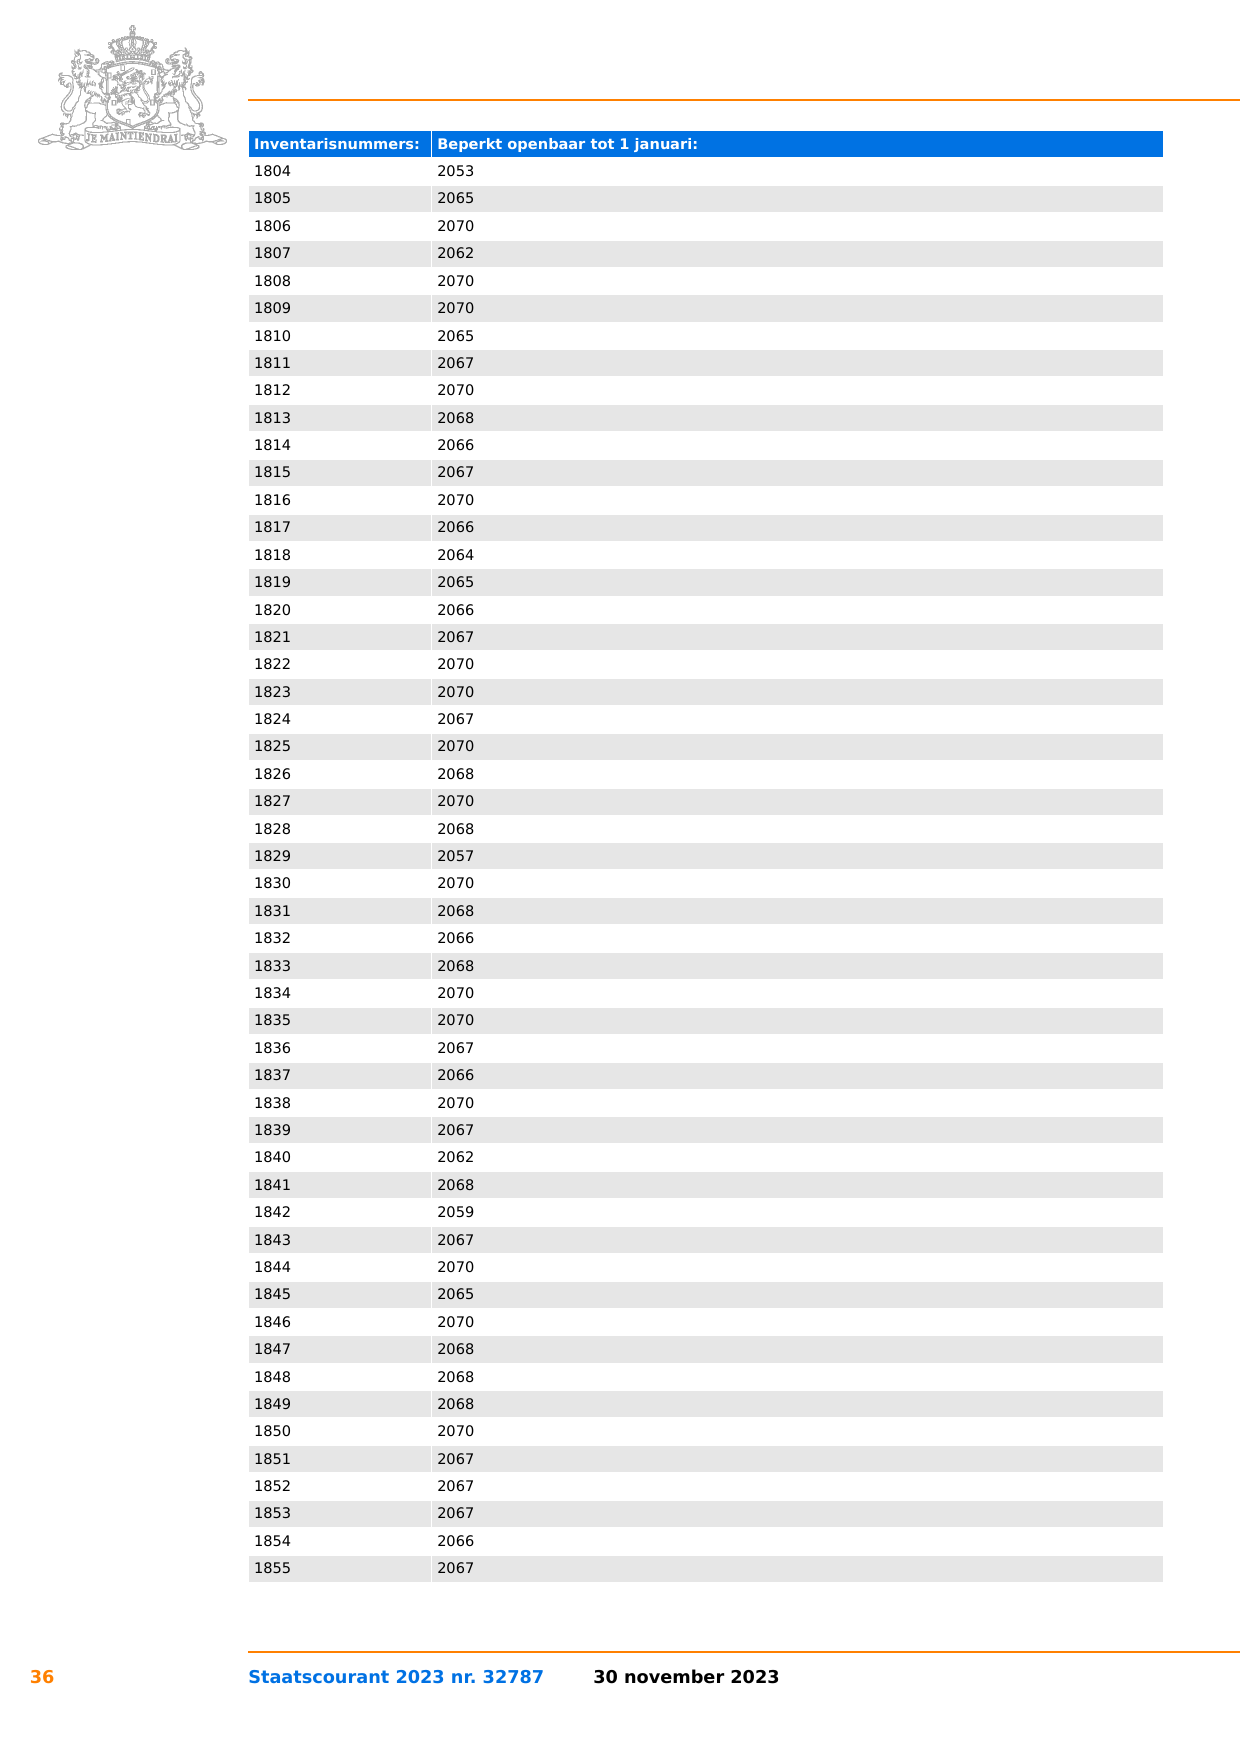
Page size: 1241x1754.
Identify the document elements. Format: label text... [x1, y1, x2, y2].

table_cell 1834 [249, 980, 431, 1007]
table_cell 1809 [249, 295, 431, 322]
table_cell 1820 [249, 597, 431, 623]
table_cell 1843 [249, 1227, 431, 1253]
table_cell 2053 [432, 158, 1163, 185]
table_cell 1808 [249, 268, 431, 294]
table_cell 2070 [432, 1309, 1163, 1335]
table_cell 1828 [249, 816, 431, 842]
table_cell 2065 [432, 1282, 1163, 1308]
table_cell 2068 [432, 1391, 1163, 1417]
table_cell 1840 [249, 1145, 431, 1171]
table_cell 2062 [432, 241, 1163, 267]
table_cell 2066 [432, 925, 1163, 952]
table_cell 2067 [432, 1227, 1163, 1253]
table_cell 2070 [432, 1008, 1163, 1034]
table_cell 1827 [249, 789, 431, 815]
table_cell 1806 [249, 213, 431, 239]
table_cell 2067 [432, 1117, 1163, 1143]
table_cell 1830 [249, 871, 431, 897]
table_cell 1829 [249, 843, 431, 869]
table_cell 2067 [432, 1035, 1163, 1061]
table_cell 1815 [249, 460, 431, 486]
table_cell 1855 [249, 1556, 431, 1582]
table_header Inventarisnummers: [249, 131, 431, 157]
table_cell 2068 [432, 1336, 1163, 1363]
table_cell 2067 [432, 624, 1163, 650]
table_cell 1845 [249, 1282, 431, 1308]
table_cell 1824 [249, 706, 431, 733]
table_cell 1811 [249, 350, 431, 376]
table_cell 1839 [249, 1117, 431, 1143]
table_cell 1836 [249, 1035, 431, 1061]
table_cell 2067 [432, 350, 1163, 376]
table_cell 1818 [249, 542, 431, 568]
table_cell 1835 [249, 1008, 431, 1034]
table_cell 2070 [432, 213, 1163, 239]
table_cell 1819 [249, 569, 431, 596]
table_cell 2070 [432, 268, 1163, 294]
table_cell 2065 [432, 186, 1163, 212]
table_cell 2065 [432, 323, 1163, 349]
table_cell 2070 [432, 1254, 1163, 1281]
table_cell 1812 [249, 378, 431, 404]
table_cell 2068 [432, 1172, 1163, 1198]
table_cell 1850 [249, 1419, 431, 1445]
table_cell 2068 [432, 953, 1163, 979]
table_cell 2070 [432, 679, 1163, 705]
table_cell 2066 [432, 515, 1163, 541]
table_cell 2059 [432, 1199, 1163, 1226]
table_cell 1844 [249, 1254, 431, 1281]
table_cell 1831 [249, 898, 431, 924]
table_cell 2068 [432, 816, 1163, 842]
table_cell 1817 [249, 515, 431, 541]
table_cell 2066 [432, 432, 1163, 459]
table_cell 2070 [432, 651, 1163, 678]
table_cell 2068 [432, 898, 1163, 924]
table_cell 2062 [432, 1145, 1163, 1171]
table_cell 2067 [432, 1446, 1163, 1472]
table_cell 2067 [432, 1473, 1163, 1500]
table_cell 1814 [249, 432, 431, 459]
table_cell 2068 [432, 761, 1163, 787]
table_cell 2070 [432, 734, 1163, 760]
table_cell 2070 [432, 1419, 1163, 1445]
table_cell 1804 [249, 158, 431, 185]
table_cell 1842 [249, 1199, 431, 1226]
table_cell 2070 [432, 487, 1163, 513]
table_header Beperkt openbaar tot 1 januari: [432, 131, 1163, 157]
table_cell 2070 [432, 980, 1163, 1007]
table_cell 1805 [249, 186, 431, 212]
table_cell 1838 [249, 1090, 431, 1116]
table_cell 1841 [249, 1172, 431, 1198]
table_cell 2067 [432, 460, 1163, 486]
table_cell 1821 [249, 624, 431, 650]
table_cell 1852 [249, 1473, 431, 1500]
table_cell 2070 [432, 378, 1163, 404]
table_cell 1847 [249, 1336, 431, 1363]
table_cell 2066 [432, 597, 1163, 623]
table_cell 1837 [249, 1063, 431, 1089]
table_cell 1851 [249, 1446, 431, 1472]
table_cell 2068 [432, 405, 1163, 431]
table_cell 2068 [432, 1364, 1163, 1390]
table_cell 2067 [432, 1501, 1163, 1527]
table_cell 1813 [249, 405, 431, 431]
picture [38, 25, 227, 150]
table_cell 2066 [432, 1063, 1163, 1089]
table_cell 2070 [432, 295, 1163, 322]
table_cell 2070 [432, 1090, 1163, 1116]
table_cell 2070 [432, 871, 1163, 897]
table_cell 1853 [249, 1501, 431, 1527]
table_cell 1832 [249, 925, 431, 952]
table_cell 1825 [249, 734, 431, 760]
table_cell 1816 [249, 487, 431, 513]
table_cell 1823 [249, 679, 431, 705]
table_cell 2070 [432, 789, 1163, 815]
table_cell 1807 [249, 241, 431, 267]
table_cell 2065 [432, 569, 1163, 596]
table_cell 1833 [249, 953, 431, 979]
table_cell 1848 [249, 1364, 431, 1390]
table_cell 1849 [249, 1391, 431, 1417]
table_cell 1826 [249, 761, 431, 787]
table_cell 2057 [432, 843, 1163, 869]
table_cell 1846 [249, 1309, 431, 1335]
table_cell 2067 [432, 1556, 1163, 1582]
table_cell 2067 [432, 706, 1163, 733]
table_cell 1854 [249, 1528, 431, 1554]
table_cell 2064 [432, 542, 1163, 568]
table_cell 2066 [432, 1528, 1163, 1554]
table_cell 1822 [249, 651, 431, 678]
table_cell 1810 [249, 323, 431, 349]
